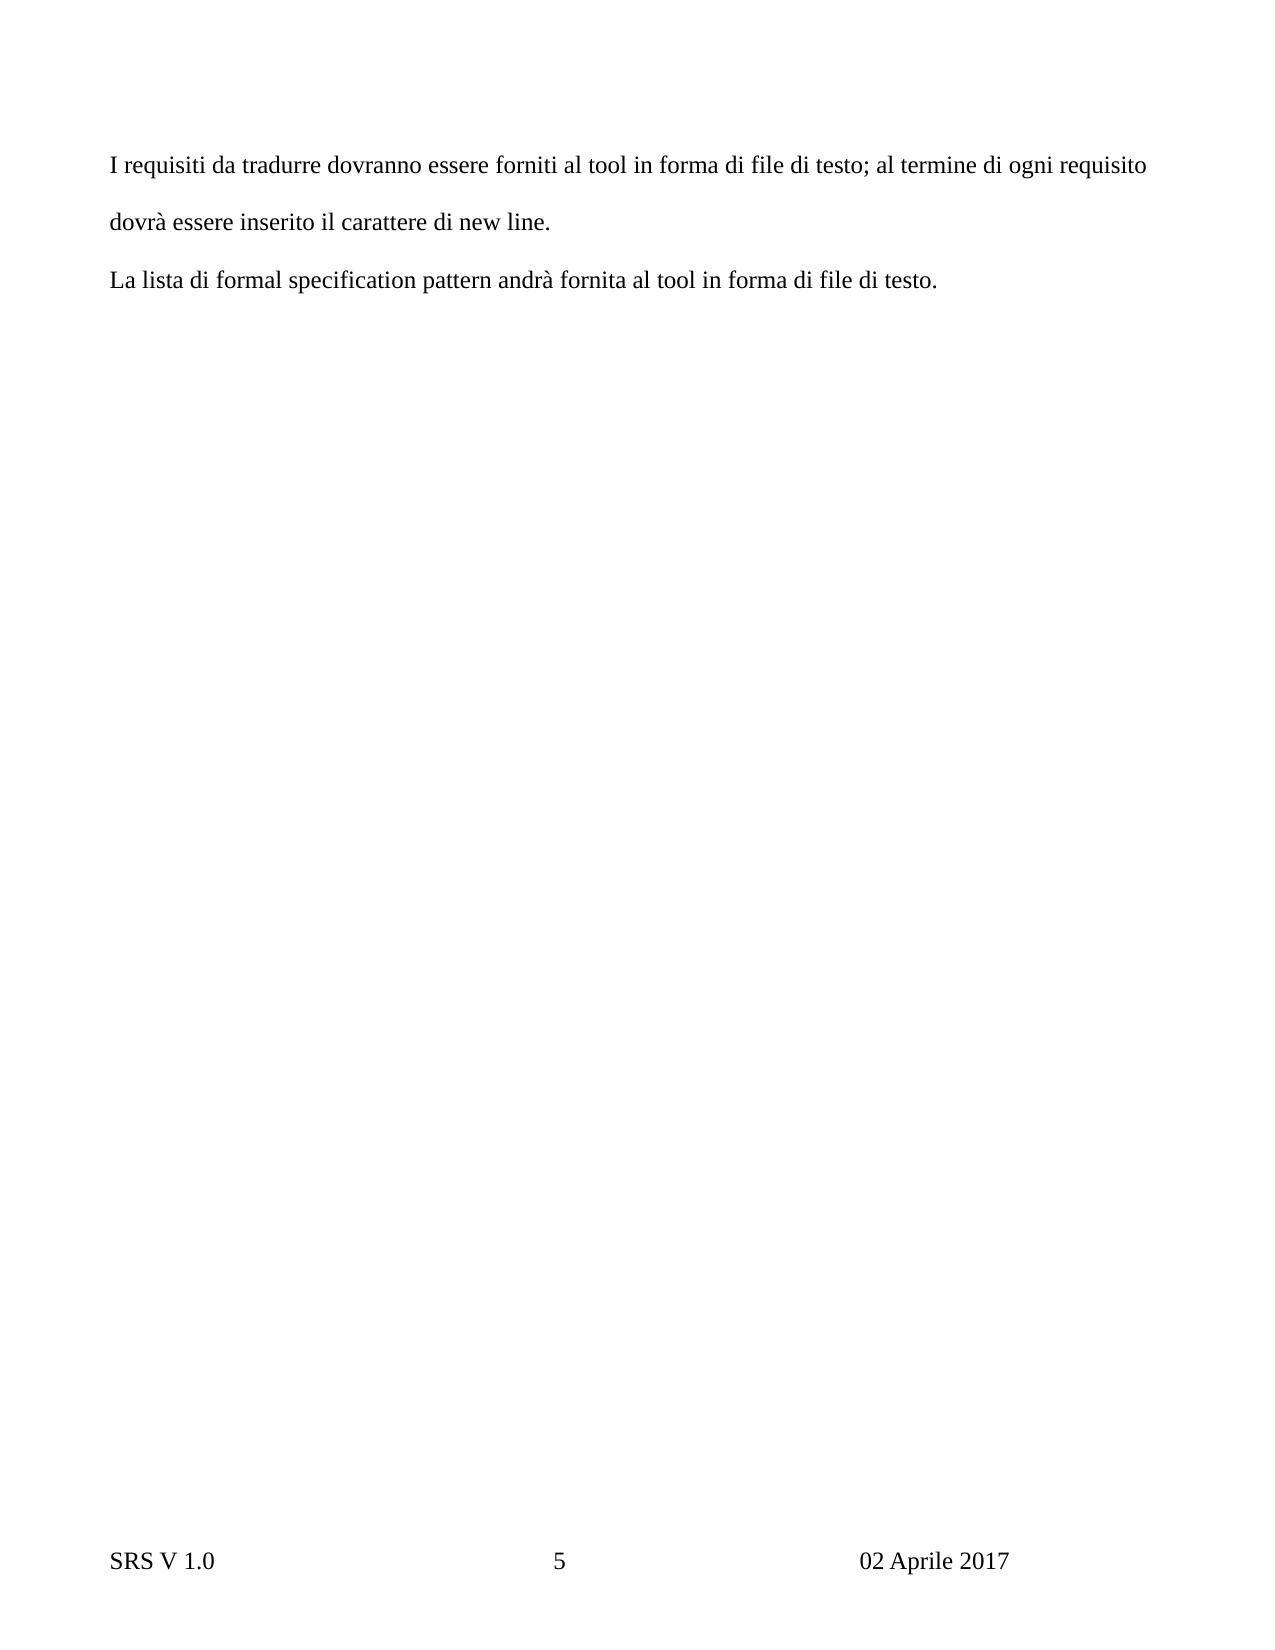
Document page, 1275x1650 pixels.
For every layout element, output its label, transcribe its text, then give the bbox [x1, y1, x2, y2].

text I requisiti da tradurre dovranno essere forniti al tool in forma di file di testo; al termine di ogni requisito dovrà essere inserito il carattere di new line. [109, 150, 1162, 236]
text La lista di formal specification pattern andrà fornita al tool in forma di file di testo. [109, 265, 1162, 294]
